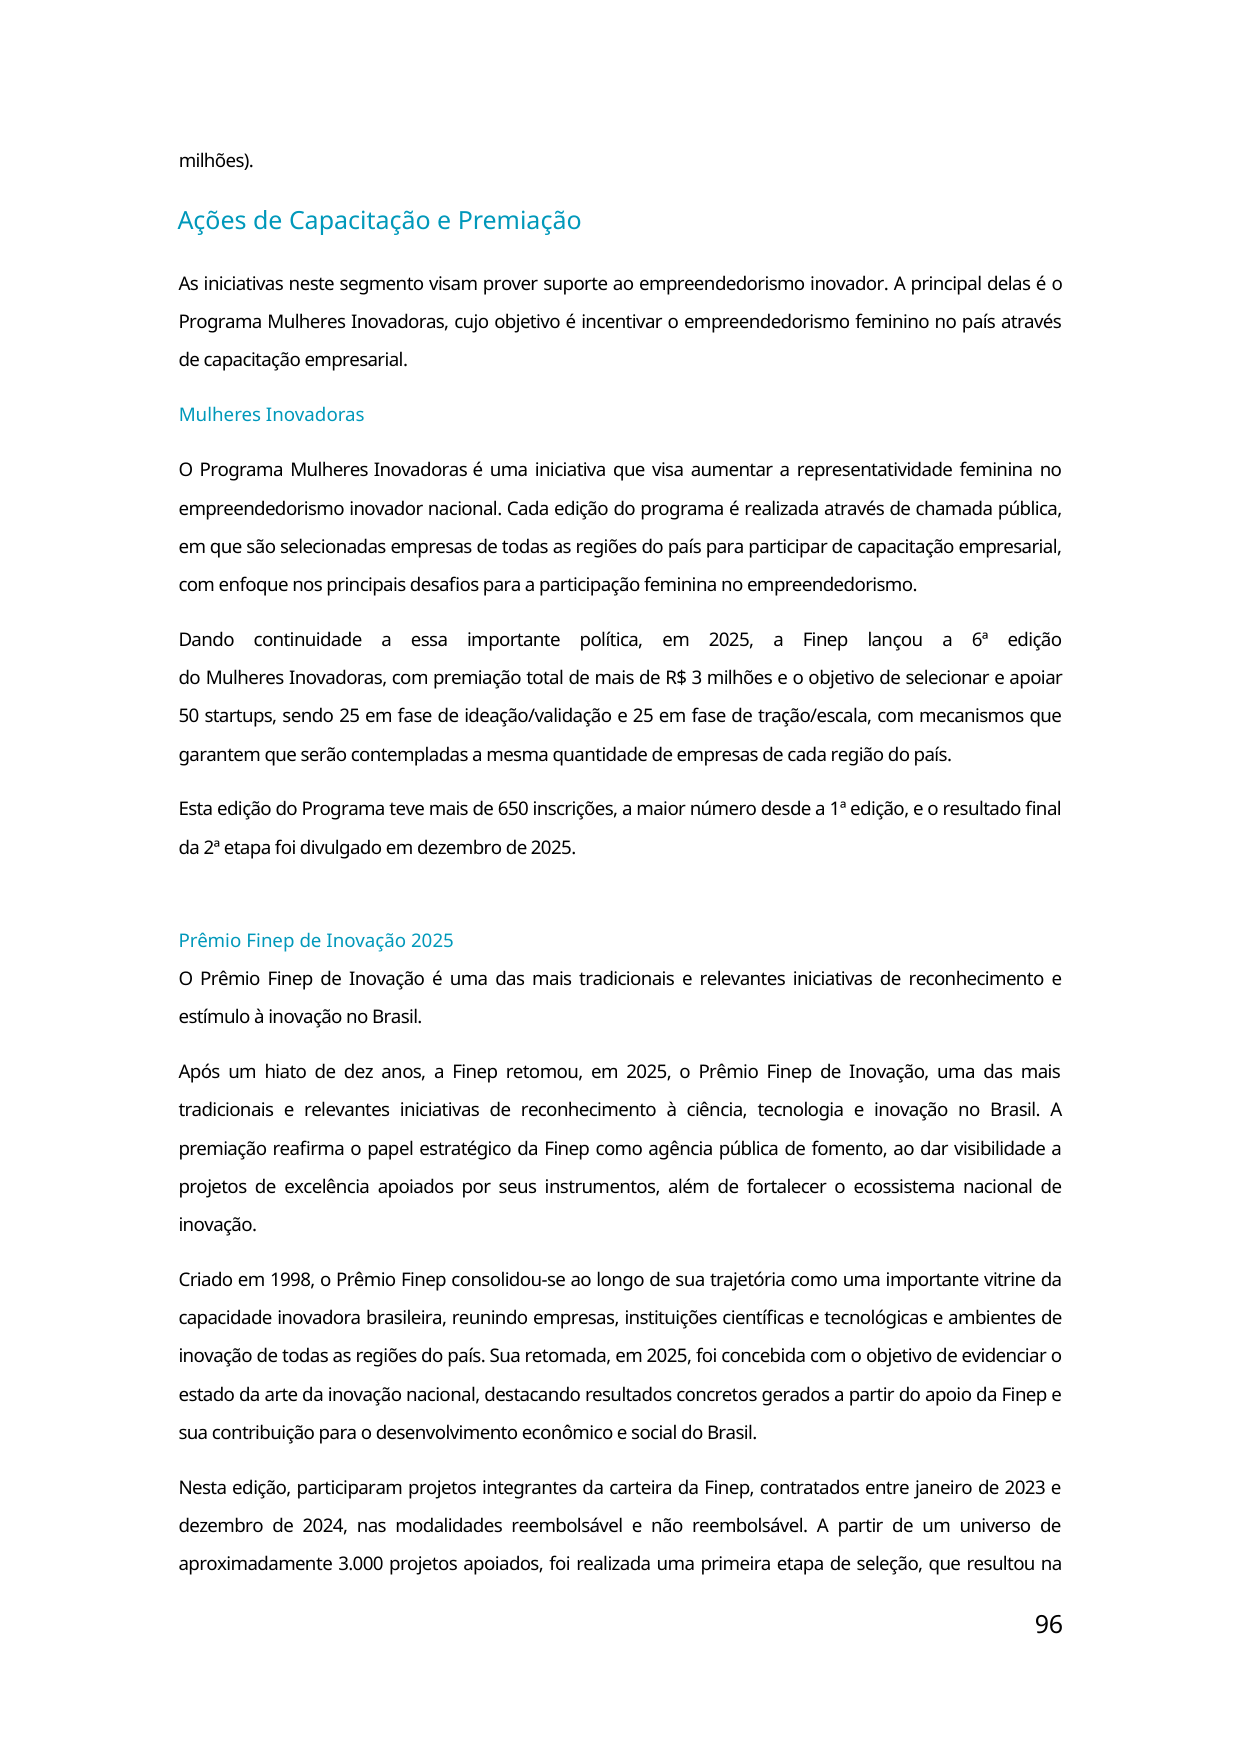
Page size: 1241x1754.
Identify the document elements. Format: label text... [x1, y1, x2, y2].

text milhões). [178, 148, 1063, 173]
text O Programa Mulheres Inovadoras é uma iniciativa que visa aumentar a representatividade feminina no empreendedorismo inovador nacional. Cada edição do programa é realizada através de chamada pública, em que são selecionadas empresas de todas as regiões do país para participar de capacitação empresarial, com enfoque nos principais desafios para a participação feminina no empreendedorismo. [178, 457, 1063, 597]
text Dando continuidade a essa importante política, em 2025, a Finep lançou a 6ª edição do Mulheres Inovadoras, com premiação total de mais de R$ 3 milhões e o objetivo de selecionar e apoiar 50 startups, sendo 25 em fase de ideação/validação e 25 em fase de tração/escala, com mecanismos que garantem que serão contempladas a mesma quantidade de empresas de cada região do país. [178, 626, 1063, 766]
text Nesta edição, participaram projetos integrantes da carteira da Finep, contratados entre janeiro de 2023 e dezembro de 2024, nas modalidades reembolsável e não reembolsável. A partir de um universo de aproximadamente 3.000 projetos apoiados, foi realizada uma primeira etapa de seleção, que resultou na [178, 1474, 1063, 1576]
text Criado em 1998, o Prêmio Finep consolidou-se ao longo de sua trajetória como uma importante vitrine da capacidade inovadora brasileira, reunindo empresas, instituições científicas e tecnológicas e ambientes de inovação de todas as regiões do país. Sua retomada, em 2025, foi concebida com o objetivo de evidenciar o estado da arte da inovação nacional, destacando resultados concretos gerados a partir do apoio da Finep e sua contribuição para o desenvolvimento econômico e social do Brasil. [178, 1266, 1063, 1445]
text Esta edição do Programa teve mais de 650 inscrições, a maior número desde a 1ª edição, e o resultado final da 2ª etapa foi divulgado em dezembro de 2025. [178, 796, 1063, 859]
subtitle Ações de Capacitação e Premiação [177, 203, 1063, 237]
text Após um hiato de dez anos, a Finep retomou, em 2025, o Prêmio Finep de Inovação, uma das mais tradicionais e relevantes iniciativas de reconhecimento à ciência, tecnologia e inovação no Brasil. A premiação reafirma o papel estratégico da Finep como agência pública de fomento, ao dar visibilidade a projetos de excelência apoiados por seus instrumentos, além de fortalecer o ecossistema nacional de inovação. [178, 1058, 1063, 1237]
text As iniciativas neste segmento visam prover suporte ao empreendedorismo inovador. A principal delas é o Programa Mulheres Inovadoras, cujo objetivo é incentivar o empreendedorismo feminino no país através de capacitação empresarial. [178, 270, 1063, 372]
text Prêmio Finep de Inovação 2025 [178, 927, 1063, 953]
text O Prêmio Finep de Inovação é uma das mais tradicionais e relevantes iniciativas de reconhecimento e estímulo à inovação no Brasil. [178, 965, 1063, 1029]
text Mulheres Inovadoras [178, 402, 1063, 427]
